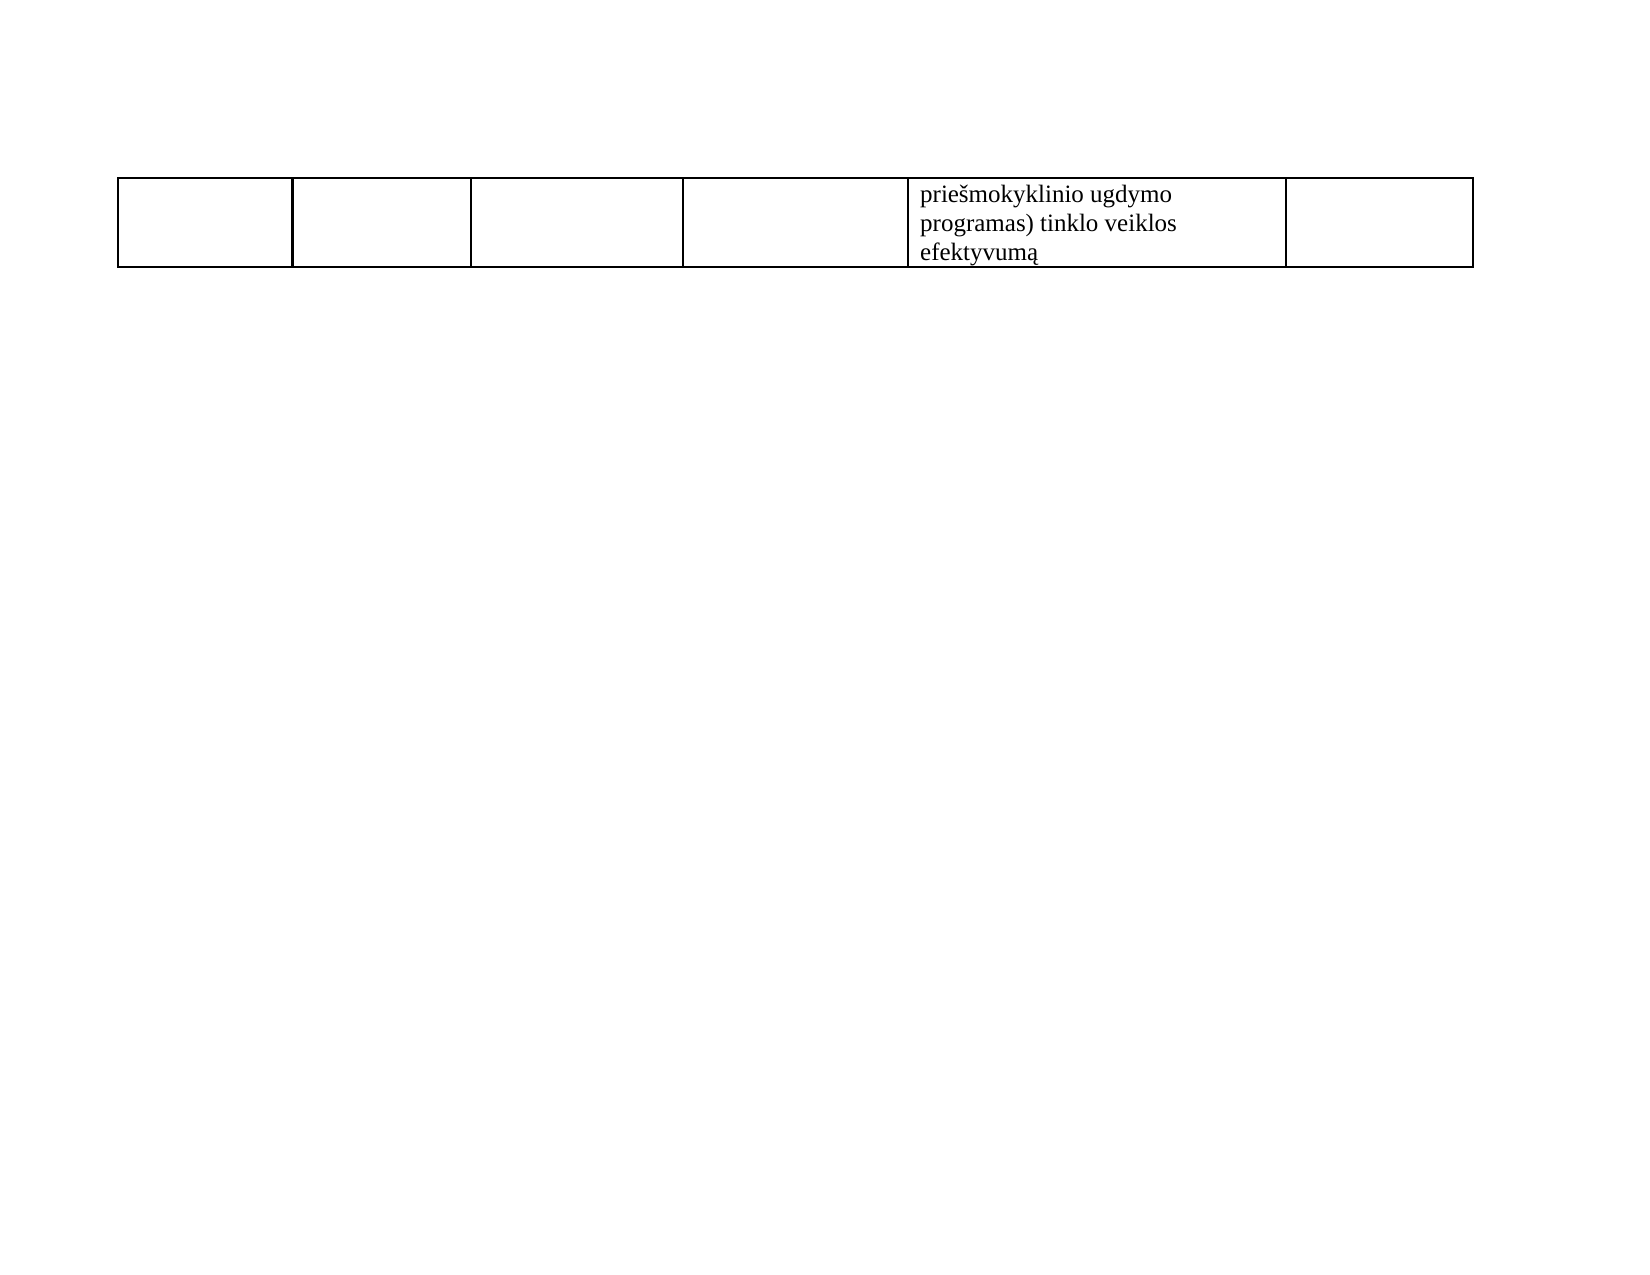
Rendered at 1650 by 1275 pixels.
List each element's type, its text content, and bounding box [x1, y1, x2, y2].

table_cell [472, 179, 682, 266]
table_cell [684, 179, 907, 266]
table_cell [1287, 179, 1472, 266]
table_cell [119, 179, 291, 266]
table_cell priešmokyklinio ugdymo programas) tinklo veiklos efektyvumą [909, 179, 1285, 266]
table_cell [294, 179, 470, 266]
